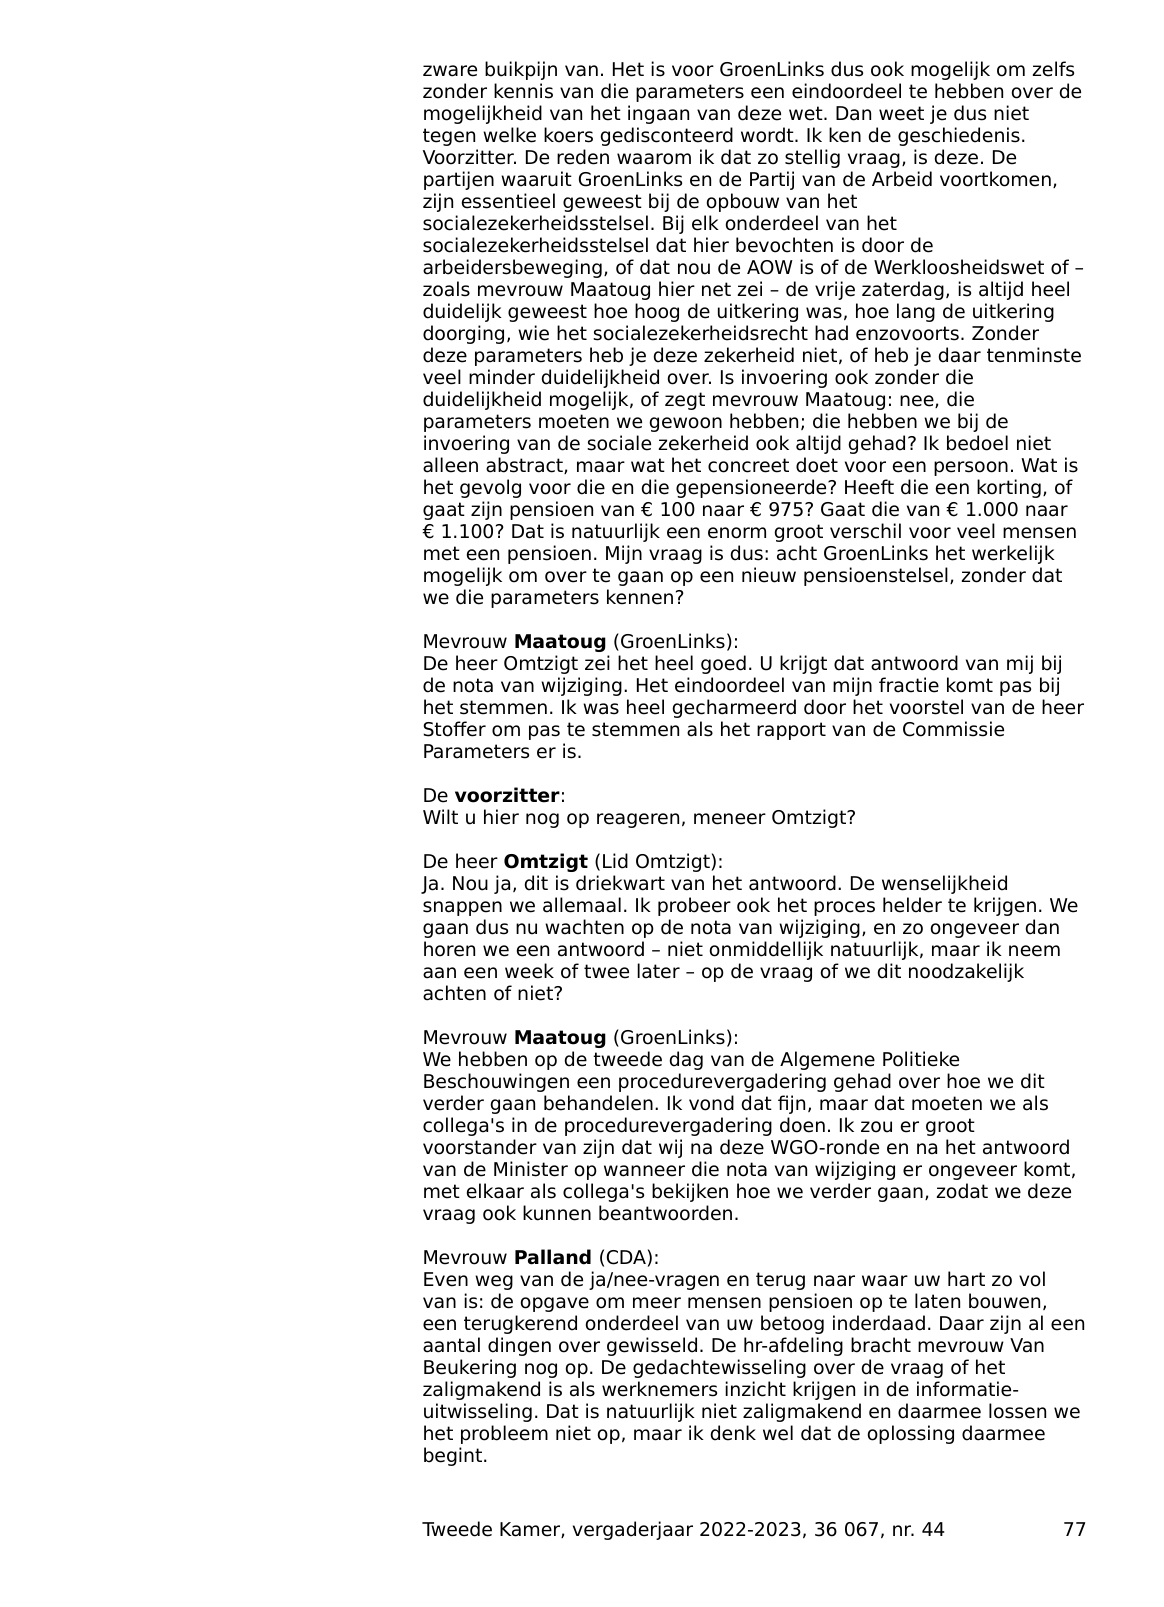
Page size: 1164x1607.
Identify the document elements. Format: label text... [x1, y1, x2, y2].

text Even weg van de ja/nee-vragen en terug naar waar uw hart zo vol van is: de opgave om meer mensen pensioen op te laten bouwen, een terugkerend onderdeel van uw betoog inderdaad. Daar zijn al een aantal dingen over gewisseld. De hr-afdeling bracht mevrouw Van Beukering nog op. De gedachtewisseling over de vraag of het zaligmakend is als werknemers inzicht krijgen in de informatie-uitwisseling. Dat is natuurlijk niet zaligmakend en daarmee lossen we het probleem niet op, maar ik denk wel dat de oplossing daarmee begint. [422, 1269, 1087, 1467]
text Mevrouw Maatoug (GroenLinks): [422, 1027, 1087, 1049]
text De heer Omtzigt zei het heel goed. U krijgt dat antwoord van mij bij de nota van wijziging. Het eindoordeel van mijn fractie komt pas bij het stemmen. Ik was heel gecharmeerd door het voorstel van de heer Stoffer om pas te stemmen als het rapport van de Commissie Parameters er is. [422, 653, 1087, 763]
text Ja. Nou ja, dit is driekwart van het antwoord. De wenselijkheid snappen we allemaal. Ik probeer ook het proces helder te krijgen. We gaan dus nu wachten op de nota van wijziging, en zo ongeveer dan horen we een antwoord – niet onmiddellijk natuurlijk, maar ik neem aan een week of twee later – op de vraag of we dit noodzakelijk achten of niet? [422, 873, 1087, 1005]
text zware buikpijn van. Het is voor GroenLinks dus ook mogelijk om zelfs zonder kennis van die parameters een eindoordeel te hebben over de mogelijkheid van het ingaan van deze wet. Dan weet je dus niet tegen welke koers gedisconteerd wordt. Ik ken de geschiedenis. [422, 59, 1087, 147]
text We hebben op de tweede dag van de Algemene Politieke Beschouwingen een procedurevergadering gehad over hoe we dit verder gaan behandelen. Ik vond dat fijn, maar dat moeten we als collega's in de procedurevergadering doen. Ik zou er groot voorstander van zijn dat wij na deze WGO-ronde en na het antwoord van de Minister op wanneer die nota van wijziging er ongeveer komt, met elkaar als collega's bekijken hoe we verder gaan, zodat we deze vraag ook kunnen beantwoorden. [422, 1049, 1087, 1225]
text Wilt u hier nog op reageren, meneer Omtzigt? [422, 807, 1087, 829]
text Voorzitter. De reden waarom ik dat zo stellig vraag, is deze. De partijen waaruit GroenLinks en de Partij van de Arbeid voortkomen, zijn essentieel geweest bij de opbouw van het socialezekerheidsstelsel. Bij elk onderdeel van het socialezekerheidsstelsel dat hier bevochten is door de arbeidersbeweging, of dat nou de AOW is of de Werkloosheidswet of – zoals mevrouw Maatoug hier net zei – de vrije zaterdag, is altijd heel duidelijk geweest hoe hoog de uitkering was, hoe lang de uitkering doorging, wie het socialezekerheidsrecht had enzovoorts. Zonder deze parameters heb je deze zekerheid niet, of heb je daar tenminste veel minder duidelijkheid over. Is invoering ook zonder die duidelijkheid mogelijk, of zegt mevrouw Maatoug: nee, die parameters moeten we gewoon hebben; die hebben we bij de invoering van de sociale zekerheid ook altijd gehad? Ik bedoel niet alleen abstract, maar wat het concreet doet voor een persoon. Wat is het gevolg voor die en die gepensioneerde? Heeft die een korting, of gaat zijn pensioen van € 100 naar € 975? Gaat die van € 1.000 naar € 1.100? Dat is natuurlijk een enorm groot verschil voor veel mensen met een pensioen. Mijn vraag is dus: acht GroenLinks het werkelijk mogelijk om over te gaan op een nieuw pensioenstelsel, zonder dat we die parameters kennen? [422, 147, 1087, 608]
text De voorzitter: [422, 785, 1087, 807]
text Mevrouw Palland (CDA): [422, 1247, 1087, 1269]
text Mevrouw Maatoug (GroenLinks): [422, 631, 1087, 653]
text De heer Omtzigt (Lid Omtzigt): [422, 851, 1087, 873]
